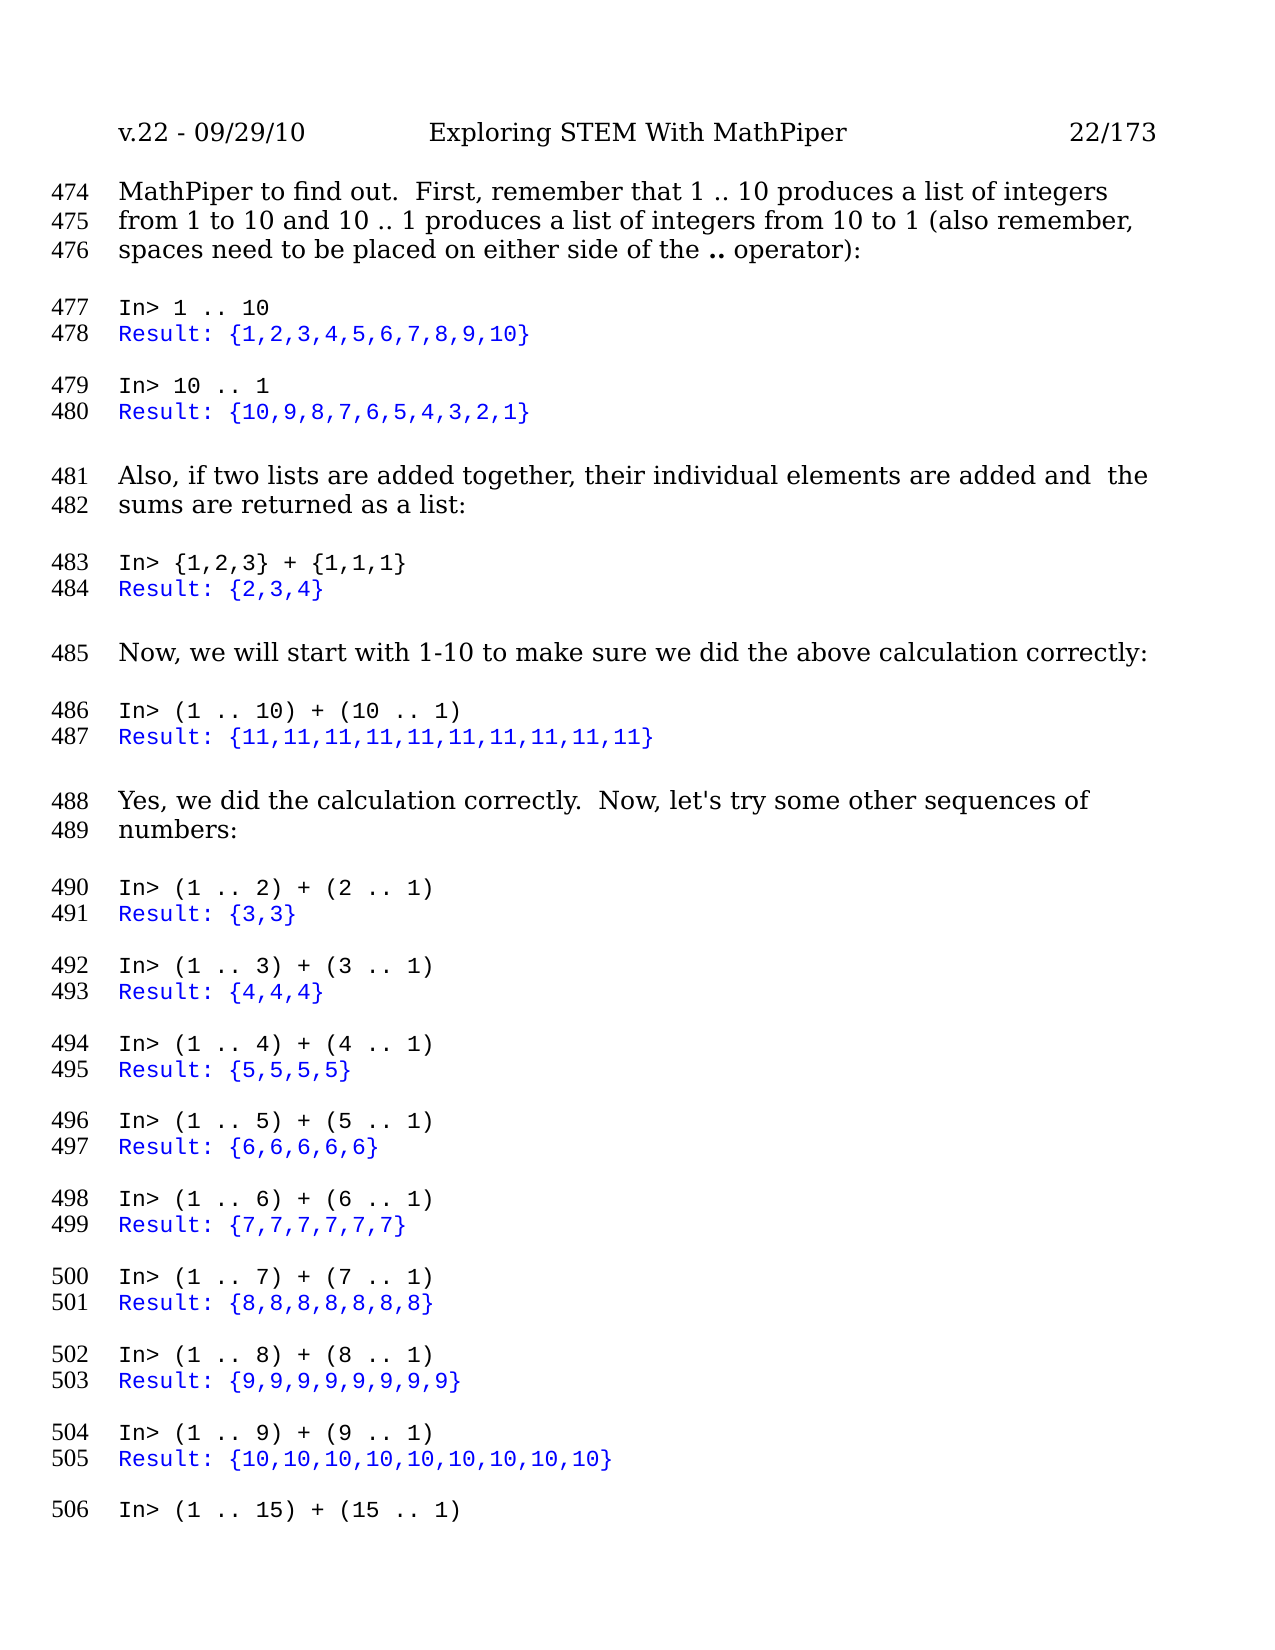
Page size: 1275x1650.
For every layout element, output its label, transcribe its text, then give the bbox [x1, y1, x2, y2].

text Result: {8,8,8,8,8,8,8} [118, 1291, 1157, 1317]
text Result: {3,3} [118, 902, 1157, 928]
text In> 1 .. 10 [118, 296, 1157, 322]
text Result: {4,4,4} [118, 980, 1157, 1006]
text In> (1 .. 8) + (8 .. 1) [118, 1343, 1157, 1369]
text MathPiper to find out. First, remember that 1 .. 10 produces a list of integers from 1 to 10 and 10 .. 1 produces a list of integers from 10 to 1 (also remember, spaces need to be placed on either side of the .. operator): [118, 177, 1157, 264]
text In> (1 .. 7) + (7 .. 1) [118, 1265, 1157, 1291]
text Result: {6,6,6,6,6} [118, 1136, 1157, 1162]
text In> (1 .. 3) + (3 .. 1) [118, 954, 1157, 980]
text Result: {9,9,9,9,9,9,9,9} [118, 1369, 1157, 1395]
text Result: {10,9,8,7,6,5,4,3,2,1} [118, 400, 1157, 426]
text Now, we will start with 1-10 to make sure we did the above calculation correctly: [118, 638, 1157, 667]
text In> (1 .. 10) + (10 .. 1) [118, 699, 1157, 725]
text In> (1 .. 6) + (6 .. 1) [118, 1188, 1157, 1213]
text Result: {11,11,11,11,11,11,11,11,11,11} [118, 725, 1157, 751]
text In> (1 .. 9) + (9 .. 1) [118, 1421, 1157, 1447]
text In> (1 .. 5) + (5 .. 1) [118, 1110, 1157, 1136]
text In> {1,2,3} + {1,1,1} [118, 551, 1157, 577]
text Result: {2,3,4} [118, 577, 1157, 603]
text In> (1 .. 15) + (15 .. 1) [118, 1499, 1157, 1525]
text Result: {10,10,10,10,10,10,10,10,10} [118, 1447, 1157, 1473]
text Result: {7,7,7,7,7,7} [118, 1213, 1157, 1239]
text In> 10 .. 1 [118, 374, 1157, 400]
text In> (1 .. 2) + (2 .. 1) [118, 876, 1157, 902]
text Yes, we did the calculation correctly. Now, let's try some other sequences of numbers: [118, 786, 1157, 844]
text Also, if two lists are added together, their individual elements are added and the sums are returned as a list: [118, 461, 1157, 519]
text Result: {5,5,5,5} [118, 1058, 1157, 1084]
text Result: {1,2,3,4,5,6,7,8,9,10} [118, 322, 1157, 348]
text In> (1 .. 4) + (4 .. 1) [118, 1032, 1157, 1058]
